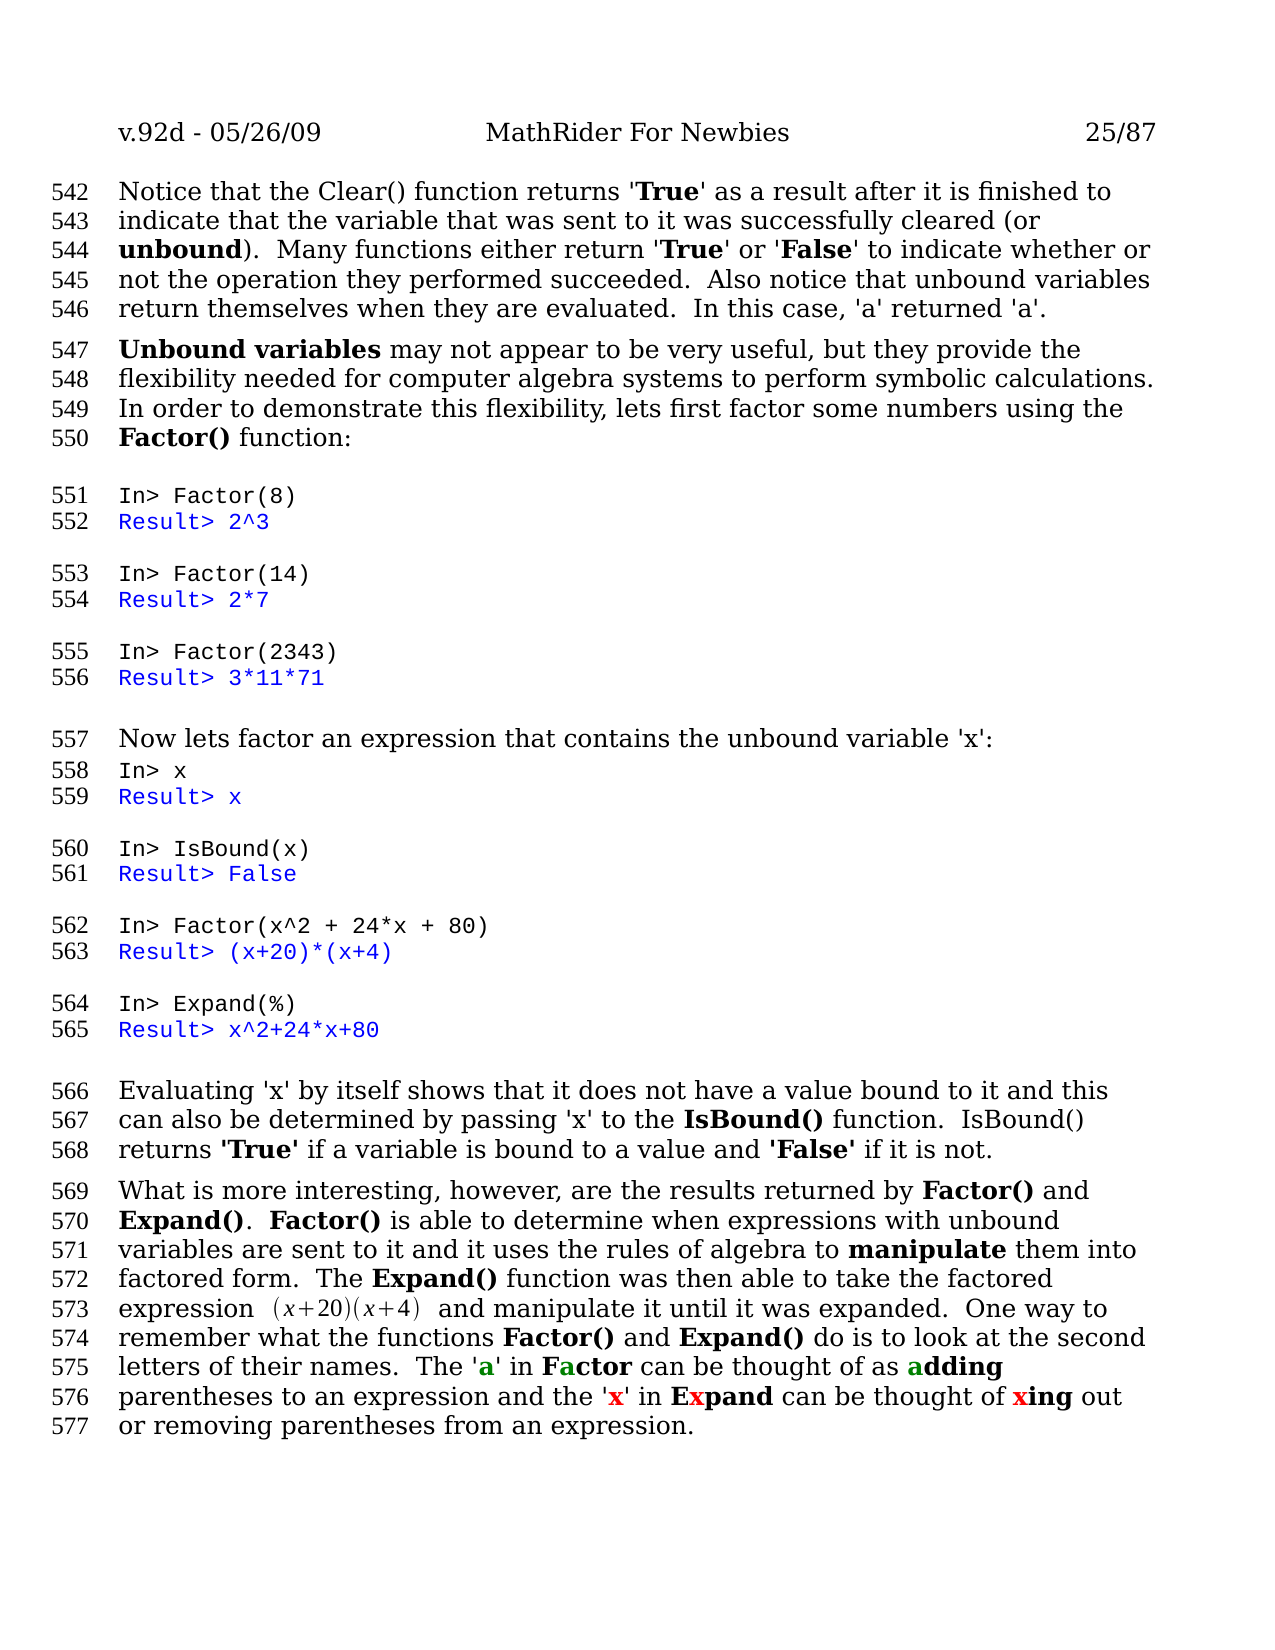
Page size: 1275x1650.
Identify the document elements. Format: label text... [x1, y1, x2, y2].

text In> Expand(%) [118, 992, 1157, 1018]
text Result> 2*7 [118, 588, 1157, 614]
text In> Factor(2343) [118, 640, 1157, 666]
text Result> False [118, 863, 1157, 889]
text Notice that the Clear() function returns 'True' as a result after it is finished to indicate that the variable that was sent to it was successfully cleared (or unbound). Many functions either return 'True' or 'False' to indicate whether or not the operation they performed succeeded. Also notice that unbound variables return themselves when they are evaluated. In this case, 'a' returned 'a'. [118, 177, 1157, 323]
text Unbound variables may not appear to be very useful, but they provide the flexibility needed for computer algebra systems to perform symbolic calculations. In order to demonstrate this flexibility, lets first factor some numbers using the Factor() function: [118, 335, 1157, 452]
text Result> x^2+24*x+80 [118, 1018, 1157, 1044]
text Result> (x+20)*(x+4) [118, 941, 1157, 967]
text In> Factor(8) [118, 484, 1157, 510]
text Evaluating 'x' by itself shows that it does not have a value bound to it and this can also be determined by passing 'x' to the IsBound() function. IsBound() returns 'True' if a variable is bound to a value and 'False' if it is not. [118, 1076, 1157, 1164]
text Result> x [118, 785, 1157, 811]
text Now lets factor an expression that contains the unbound variable 'x': [118, 724, 1157, 753]
text Result> 3*11*71 [118, 666, 1157, 692]
text Result> 2^3 [118, 510, 1157, 536]
text In> IsBound(x) [118, 837, 1157, 863]
text In> Factor(14) [118, 562, 1157, 588]
text In> Factor(x^2 + 24*x + 80) [118, 915, 1157, 941]
text What is more interesting, however, are the results returned by Factor() and Expand(). Factor() is able to determine when expressions with unbound variables are sent to it and it uses the rules of algebra to manipulate them into factored form. The Expand() function was then able to take the factored expressionand manipulate it until it was expanded. One way to remember what the functions Factor() and Expand() do is to look at the second letters of their names. The 'a' in Factor can be thought of as adding parentheses to an expression and the 'x' in Expand can be thought of xing out or removing parentheses from an expression. [118, 1176, 1157, 1440]
text In> x [118, 759, 1157, 785]
